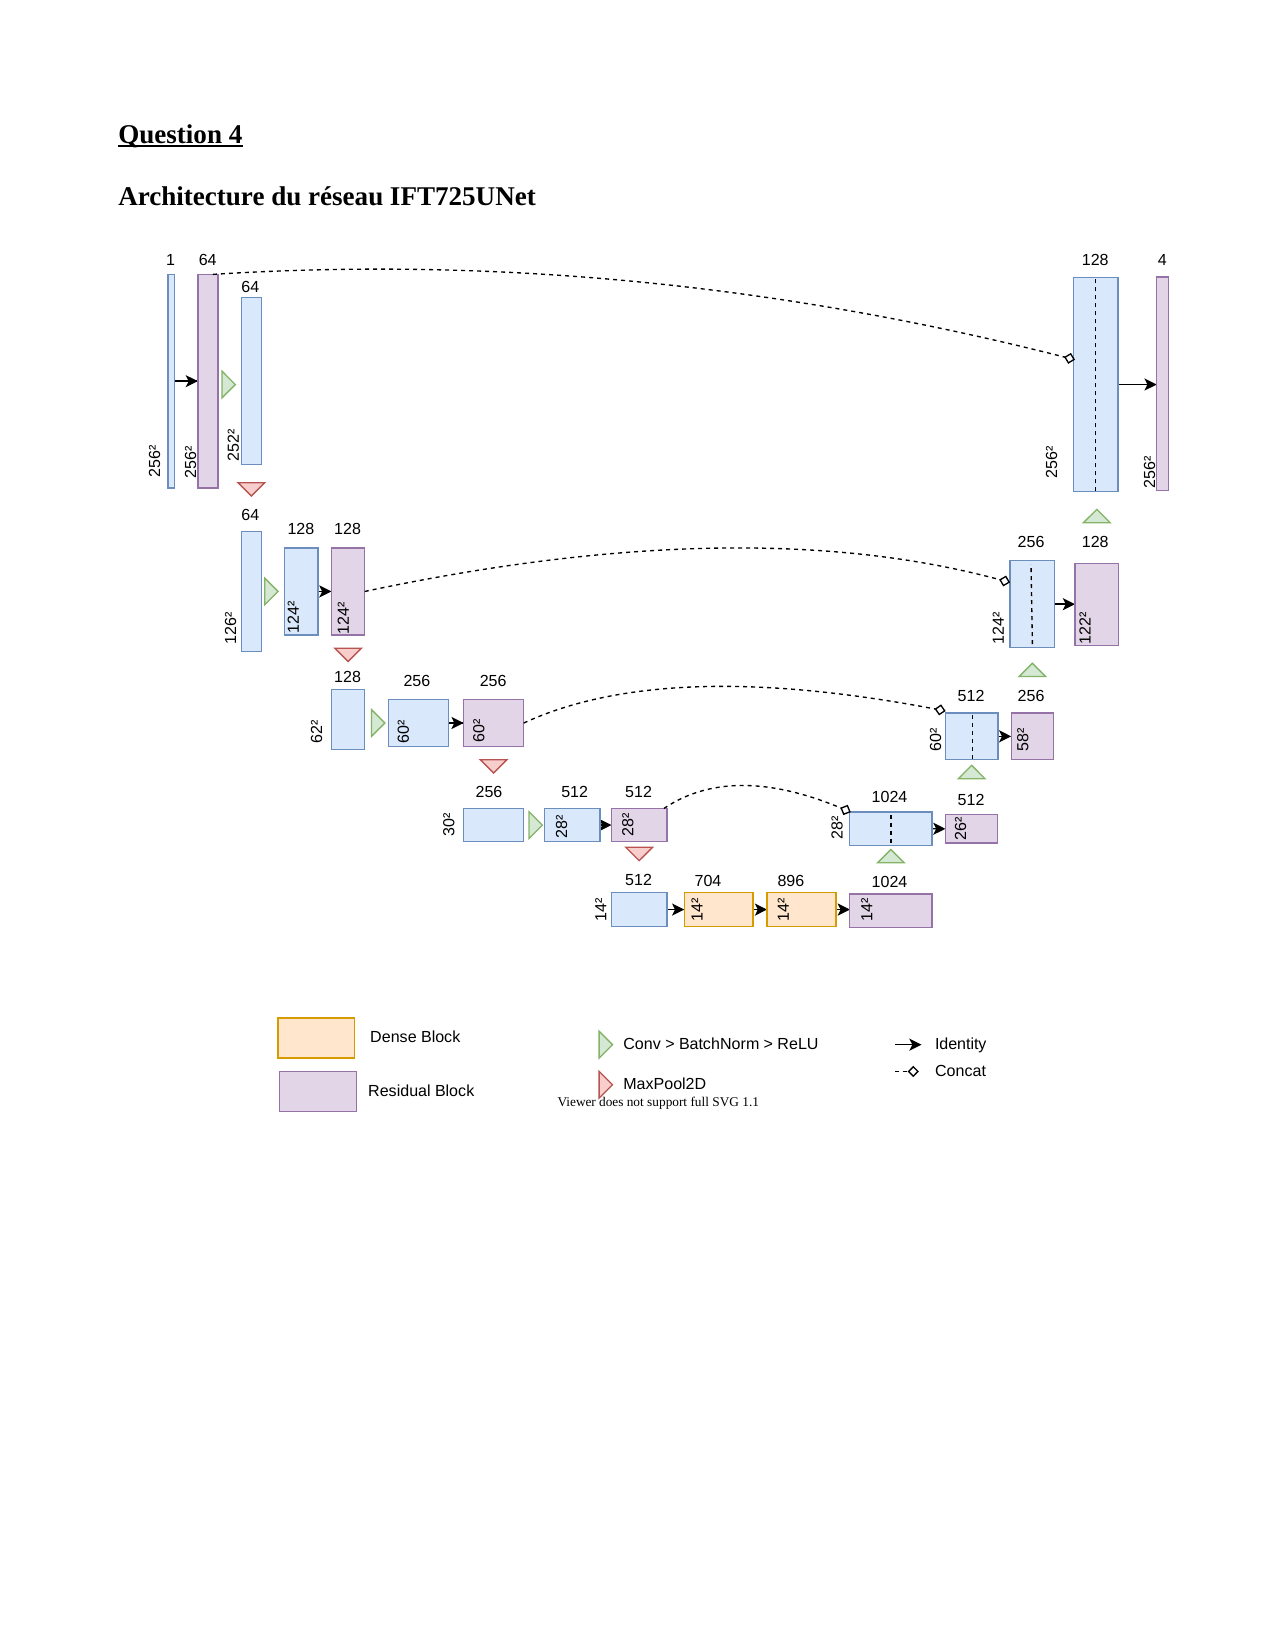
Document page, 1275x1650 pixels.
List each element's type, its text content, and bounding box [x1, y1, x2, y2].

text Architecture du réseau IFT725UNet [118, 180, 1157, 212]
text Question 4 [118, 118, 1157, 149]
